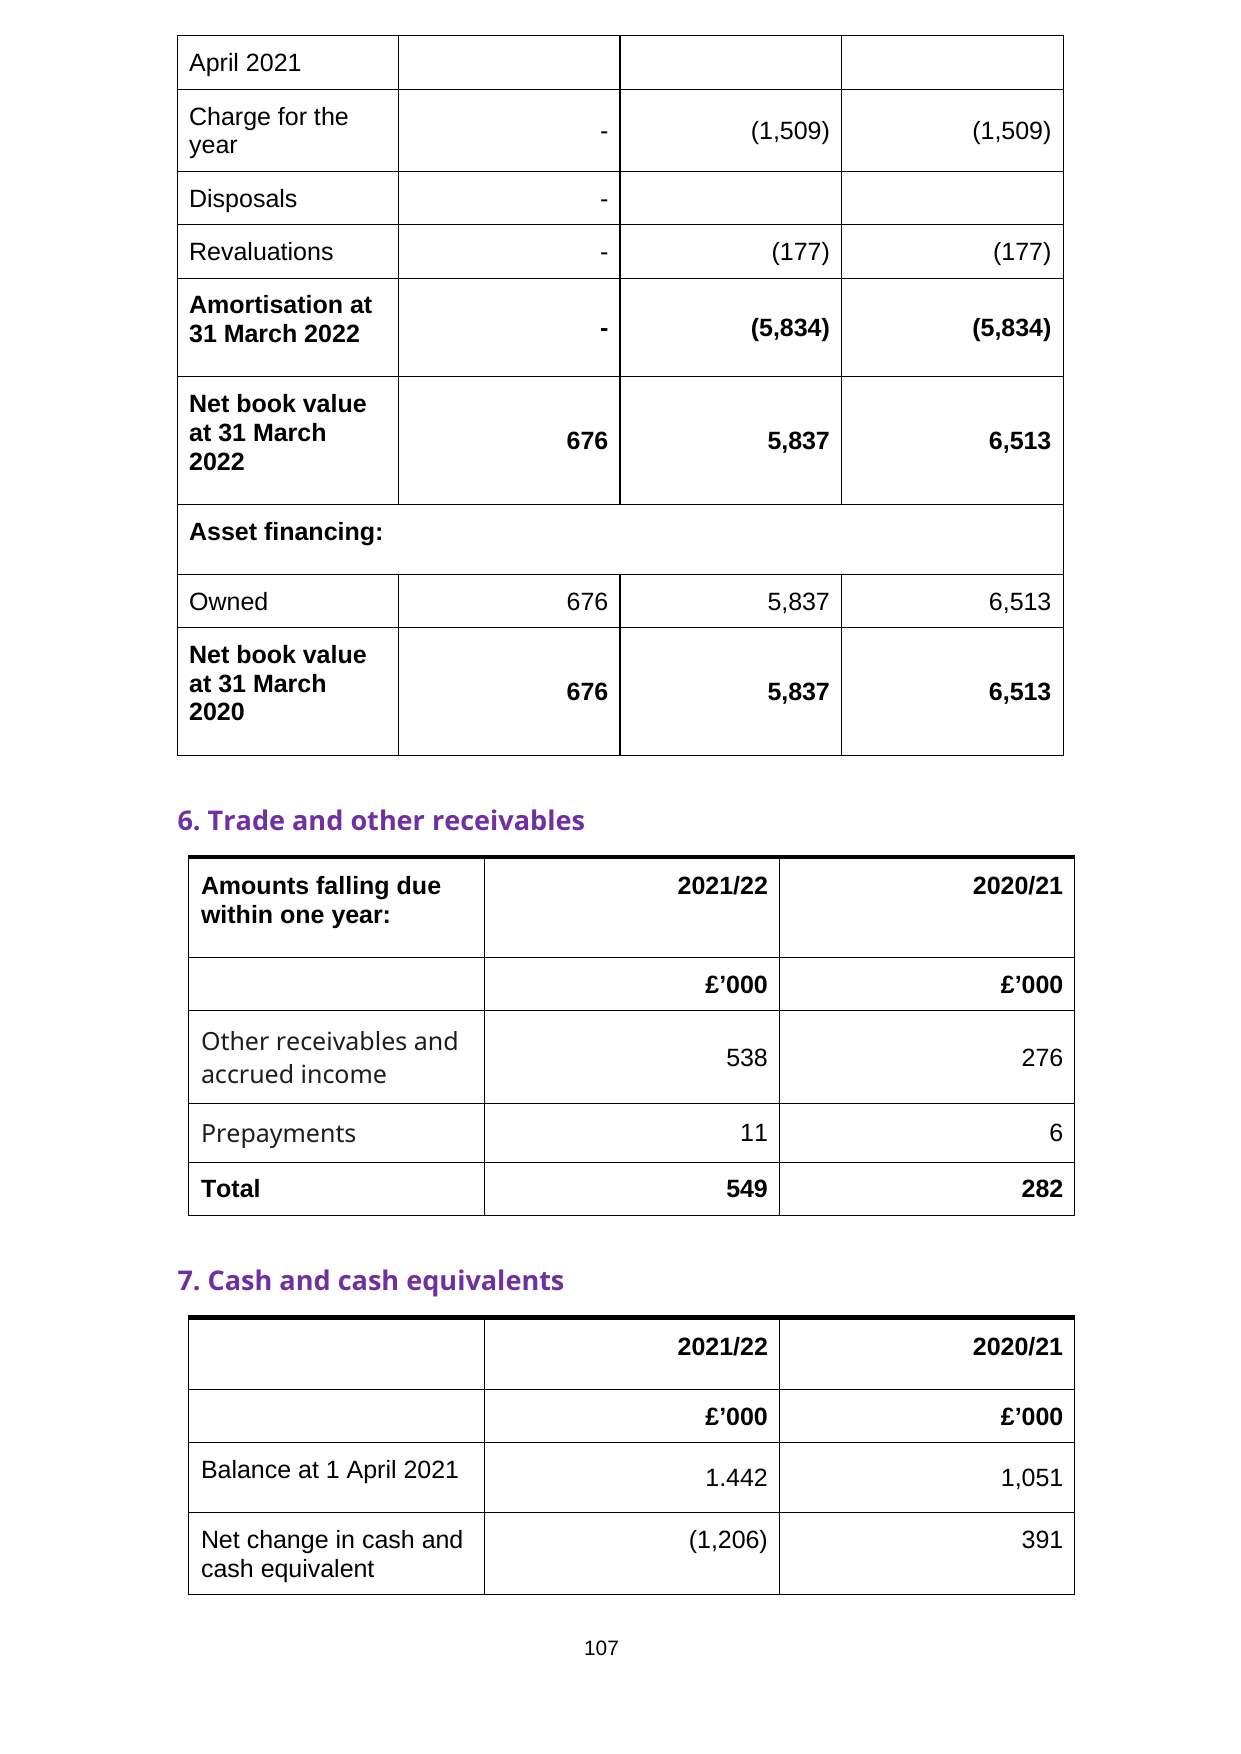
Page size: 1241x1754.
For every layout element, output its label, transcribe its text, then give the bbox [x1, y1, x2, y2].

table_cell £’000 [485, 958, 779, 1010]
table_cell £’000 [780, 958, 1074, 1010]
table_header 2020/21 [780, 1320, 1074, 1389]
table_cell £’000 [485, 1390, 779, 1442]
table_cell 1,051 [780, 1443, 1074, 1512]
table_cell 282 [780, 1163, 1074, 1215]
table_cell Net book value at 31 March 2020 [178, 628, 398, 754]
table_cell April 2021 [178, 36, 398, 89]
table_cell - [399, 225, 619, 277]
table_cell 676 [399, 575, 619, 627]
table_cell 11 [485, 1104, 779, 1162]
table_cell - [399, 36, 619, 89]
table_cell Amortisation at 31 March 2022 [178, 279, 398, 376]
table_cell [189, 958, 484, 1010]
table_cell 5,837 [621, 575, 841, 627]
table_cell 676 [399, 377, 619, 504]
table_header Amounts falling due within one year: [189, 859, 484, 957]
table_cell - [399, 279, 619, 376]
table_cell [842, 172, 1063, 224]
table_cell Balance at 1 April 2021 [189, 1443, 484, 1512]
table_cell 6,513 [842, 628, 1063, 754]
table_cell Other receivables and accrued income [189, 1011, 484, 1103]
table_cell 391 [780, 1513, 1074, 1594]
text 6. Trade and other receivables [177, 801, 1063, 838]
table_cell (1,509) [842, 90, 1063, 171]
table_cell 6,513 [842, 575, 1063, 627]
table_cell 538 [485, 1011, 779, 1103]
text 7. Cash and cash equivalents [177, 1261, 1063, 1298]
table_cell (177) [842, 225, 1063, 277]
table_cell [189, 1390, 484, 1442]
table_header 2020/21 [780, 859, 1074, 957]
table_cell 1.442 [485, 1443, 779, 1512]
table_cell - [399, 172, 619, 224]
table_cell - [399, 90, 619, 171]
table_cell Net change in cash and cash equivalent [189, 1513, 484, 1594]
table_cell Asset financing: [178, 505, 1063, 574]
table_cell Charge for the year [178, 90, 398, 171]
table_cell 5,837 [621, 628, 841, 754]
table_cell Disposals [178, 172, 398, 224]
table_cell (5,834) [621, 279, 841, 376]
table_cell Total [189, 1163, 484, 1215]
table_cell [621, 172, 841, 224]
table_cell (1,509) [621, 90, 841, 171]
table_cell 276 [780, 1011, 1074, 1103]
table_cell £’000 [780, 1390, 1074, 1442]
table_cell 549 [485, 1163, 779, 1215]
table_cell 6,513 [842, 377, 1063, 504]
table_cell [621, 36, 841, 89]
table_header 2021/22 [485, 859, 779, 957]
table_cell [842, 36, 1063, 89]
table_cell 6 [780, 1104, 1074, 1162]
table_cell 5,837 [621, 377, 841, 504]
table_cell Owned [178, 575, 398, 627]
table_cell 676 [399, 628, 619, 754]
table_cell Net book value at 31 March 2022 [178, 377, 398, 504]
table_cell (177) [621, 225, 841, 277]
table_cell (5,834) [842, 279, 1063, 376]
table_cell Prepayments [189, 1104, 484, 1162]
table_header [189, 1320, 484, 1389]
table_cell (1,206) [485, 1513, 779, 1594]
table_cell Revaluations [178, 225, 398, 277]
table_header 2021/22 [485, 1320, 779, 1389]
